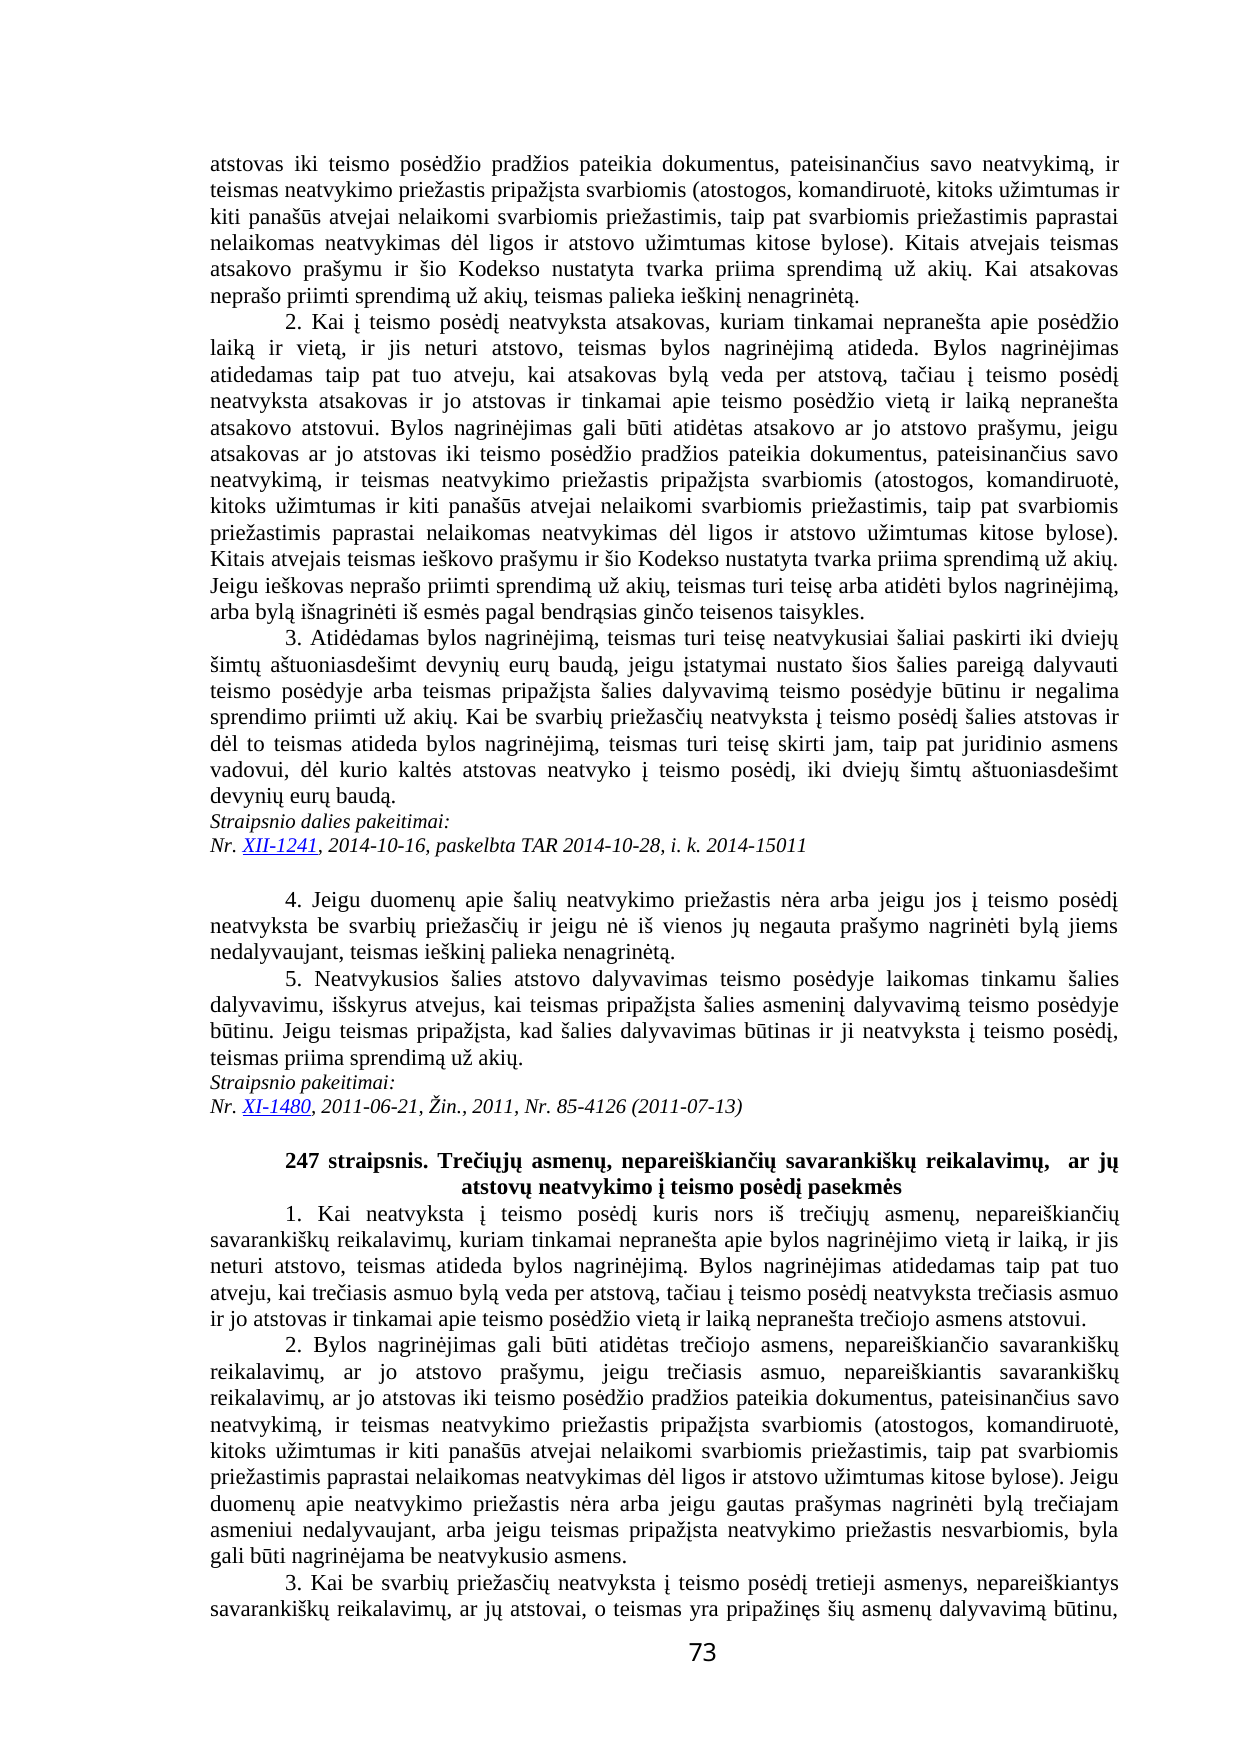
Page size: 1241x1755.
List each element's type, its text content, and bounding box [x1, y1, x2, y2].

text Straipsnio pakeitimai: [210, 1070, 1120, 1094]
text 5. Neatvykusios šalies atstovo dalyvavimas teismo posėdyje laikomas tinkamu šalies dalyvavimu, išskyrus atvejus, kai teismas pripažįsta šalies asmeninį dalyvavimą teismo posėdyje būtinu. Jeigu teismas pripažįsta, kad šalies dalyvavimas būtinas ir ji neatvyksta į teismo posėdį, teismas priima sprendimą už akių. [210, 965, 1120, 1070]
text 3. Kai be svarbių priežasčių neatvyksta į teismo posėdį tretieji asmenys, nepareiškiantys savarankiškų reikalavimų, ar jų atstovai, o teismas yra pripažinęs šių asmenų dalyvavimą būtinu, [210, 1569, 1120, 1621]
text 1. Kai neatvyksta į teismo posėdį kuris nors iš trečiųjų asmenų, nepareiškiančių savarankiškų reikalavimų, kuriam tinkamai nepranešta apie bylos nagrinėjimo vietą ir laiką, ir jis neturi atstovo, teismas atideda bylos nagrinėjimą. Bylos nagrinėjimas atidedamas taip pat tuo atveju, kai trečiasis asmuo bylą veda per atstovą, tačiau į teismo posėdį neatvyksta trečiasis asmuo ir jo atstovas ir tinkamai apie teismo posėdžio vietą ir laiką nepranešta trečiojo asmens atstovui. [210, 1200, 1120, 1332]
text Nr. XI-1480, 2011-06-21, Žin., 2011, Nr. 85-4126 (2011-07-13) [210, 1094, 1120, 1118]
text 3. Atidėdamas bylos nagrinėjimą, teismas turi teisę neatvykusiai šaliai paskirti iki dviejų šimtų aštuoniasdešimt devynių eurų baudą, jeigu įstatymai nustato šios šalies pareigą dalyvauti teismo posėdyje arba teismas pripažįsta šalies dalyvavimą teismo posėdyje būtinu ir negalima sprendimo priimti už akių. Kai be svarbių priežasčių neatvyksta į teismo posėdį šalies atstovas ir dėl to teismas atideda bylos nagrinėjimą, teismas turi teisę skirti jam, taip pat juridinio asmens vadovui, dėl kurio kaltės atstovas neatvyko į teismo posėdį, iki dviejų šimtų aštuoniasdešimt devynių eurų baudą. [210, 624, 1120, 809]
text atstovas iki teismo posėdžio pradžios pateikia dokumentus, pateisinančius savo neatvykimą, ir teismas neatvykimo priežastis pripažįsta svarbiomis (atostogos, komandiruotė, kitoks užimtumas ir kiti panašūs atvejai nelaikomi svarbiomis priežastimis, taip pat svarbiomis priežastimis paprastai nelaikomas neatvykimas dėl ligos ir atstovo užimtumas kitose bylose). Kitais atvejais teismas atsakovo prašymu ir šio Kodekso nustatyta tvarka priima sprendimą už akių. Kai atsakovas neprašo priimti sprendimą už akių, teismas palieka ieškinį nenagrinėtą. [210, 150, 1120, 308]
text 2. Bylos nagrinėjimas gali būti atidėtas trečiojo asmens, nepareiškiančio savarankiškų reikalavimų, ar jo atstovo prašymu, jeigu trečiasis asmuo, nepareiškiantis savarankiškų reikalavimų, ar jo atstovas iki teismo posėdžio pradžios pateikia dokumentus, pateisinančius savo neatvykimą, ir teismas neatvykimo priežastis pripažįsta svarbiomis (atostogos, komandiruotė, kitoks užimtumas ir kiti panašūs atvejai nelaikomi svarbiomis priežastimis, taip pat svarbiomis priežastimis paprastai nelaikomas neatvykimas dėl ligos ir atstovo užimtumas kitose bylose). Jeigu duomenų apie neatvykimo priežastis nėra arba jeigu gautas prašymas nagrinėti bylą trečiajam asmeniui nedalyvaujant, arba jeigu teismas pripažįsta neatvykimo priežastis nesvarbiomis, byla gali būti nagrinėjama be neatvykusio asmens. [210, 1332, 1120, 1569]
text 247 straipsnis. Trečiųjų asmenų, nepareiškiančių savarankiškų reikalavimų, ar jų atstovų neatvykimo į teismo posėdį pasekmės [285, 1147, 1120, 1200]
text 2. Kai į teismo posėdį neatvyksta atsakovas, kuriam tinkamai nepranešta apie posėdžio laiką ir vietą, ir jis neturi atstovo, teismas bylos nagrinėjimą atideda. Bylos nagrinėjimas atidedamas taip pat tuo atveju, kai atsakovas bylą veda per atstovą, tačiau į teismo posėdį neatvyksta atsakovas ir jo atstovas ir tinkamai apie teismo posėdžio vietą ir laiką nepranešta atsakovo atstovui. Bylos nagrinėjimas gali būti atidėtas atsakovo ar jo atstovo prašymu, jeigu atsakovas ar jo atstovas iki teismo posėdžio pradžios pateikia dokumentus, pateisinančius savo neatvykimą, ir teismas neatvykimo priežastis pripažįsta svarbiomis (atostogos, komandiruotė, kitoks užimtumas ir kiti panašūs atvejai nelaikomi svarbiomis priežastimis, taip pat svarbiomis priežastimis paprastai nelaikomas neatvykimas dėl ligos ir atstovo užimtumas kitose bylose). Kitais atvejais teismas ieškovo prašymu ir šio Kodekso nustatyta tvarka priima sprendimą už akių. Jeigu ieškovas neprašo priimti sprendimą už akių, teismas turi teisę arba atidėti bylos nagrinėjimą, arba bylą išnagrinėti iš esmės pagal bendrąsias ginčo teisenos taisykles. [210, 308, 1120, 624]
text 4. Jeigu duomenų apie šalių neatvykimo priežastis nėra arba jeigu jos į teismo posėdį neatvyksta be svarbių priežasčių ir jeigu nė iš vienos jų negauta prašymo nagrinėti bylą jiems nedalyvaujant, teismas ieškinį palieka nenagrinėtą. [210, 886, 1120, 965]
text Nr. XII-1241, 2014-10-16, paskelbta TAR 2014-10-28, i. k. 2014-15011 [210, 833, 1120, 857]
text Straipsnio dalies pakeitimai: [210, 809, 1120, 833]
